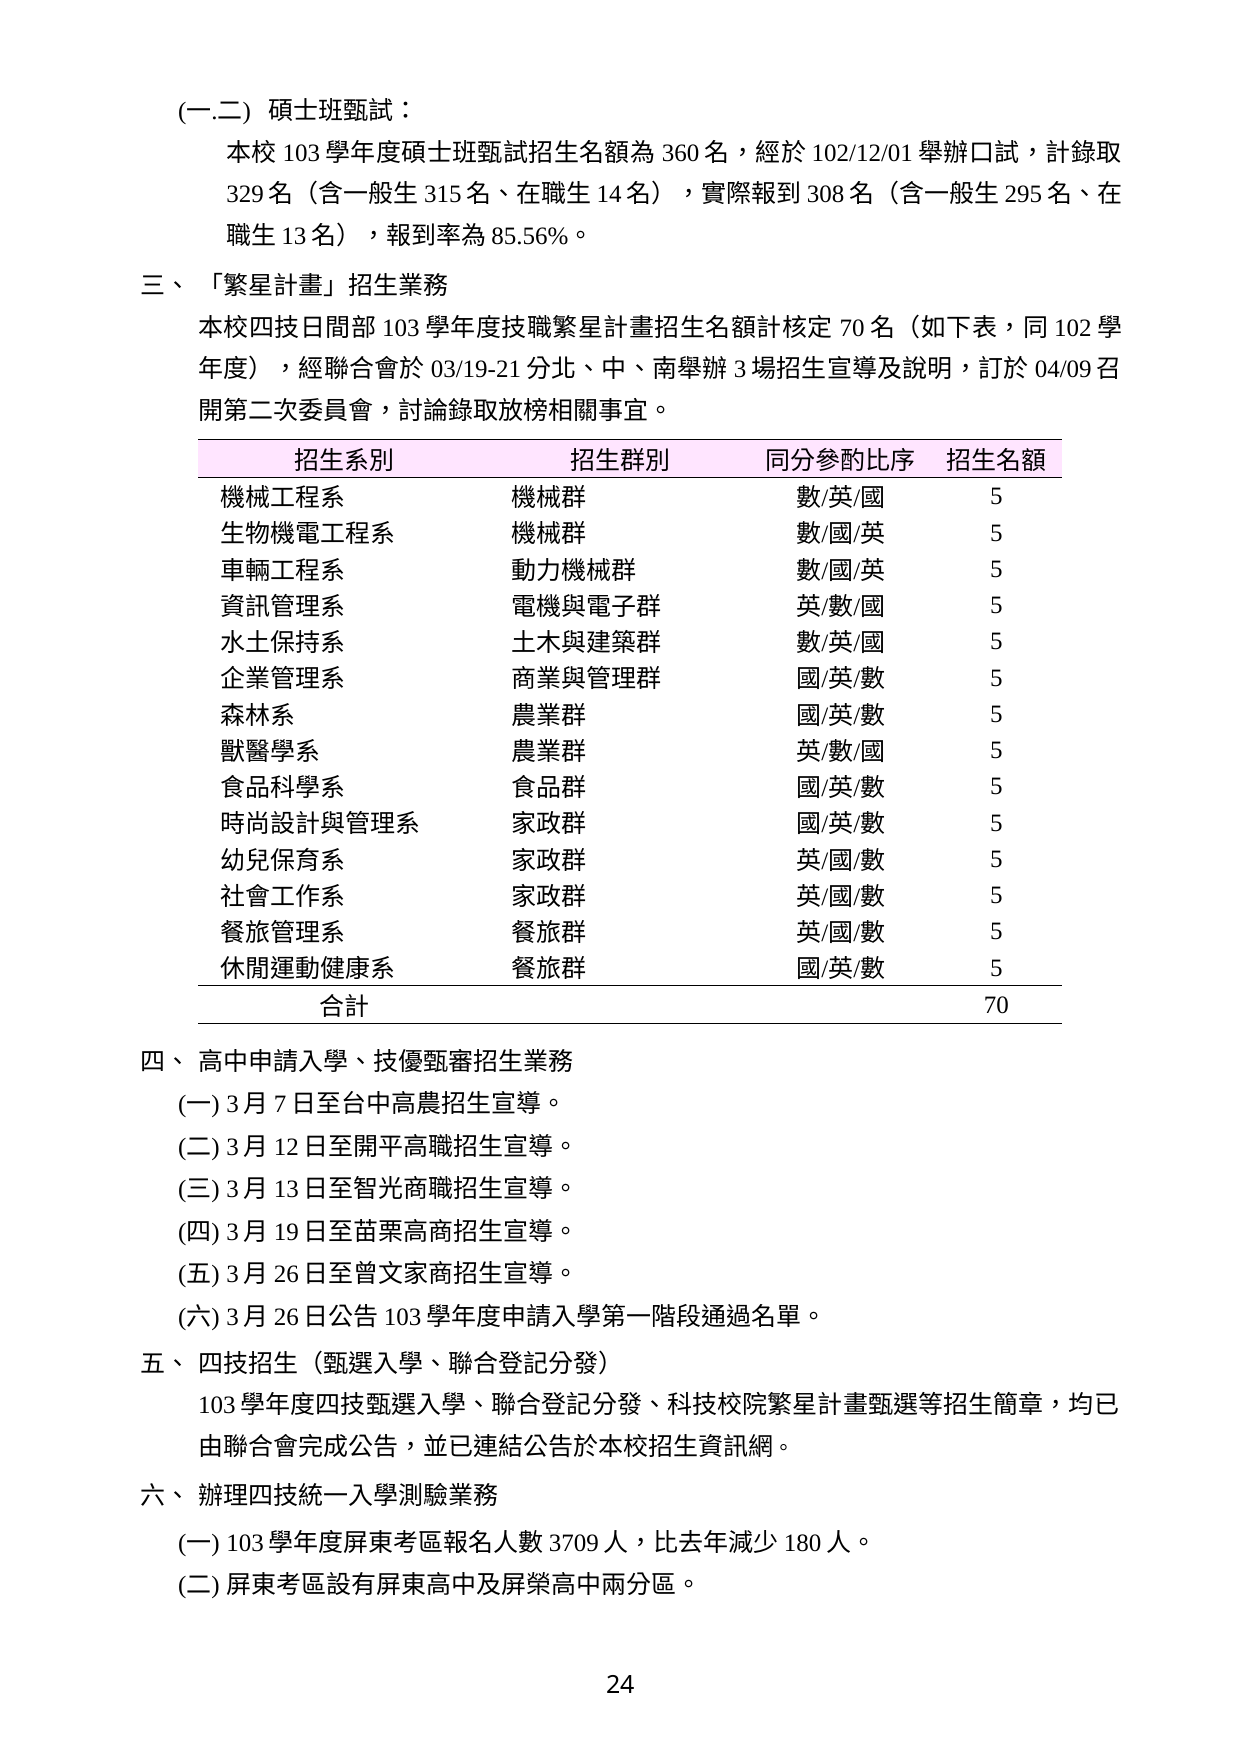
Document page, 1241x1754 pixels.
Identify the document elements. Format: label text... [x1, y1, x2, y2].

table_header 招生系別 [198, 440, 490, 477]
table_cell 5 [930, 768, 1062, 804]
table_cell 國/英/數 [751, 695, 930, 731]
list 四技招生（甄選入學、聯合登記分發） 103學年度四技甄選入學、聯合登記分發、科技校院繁星計畫甄選等招生簡章，均已由聯合會完成公告，並已連結公告於本校招生資訊網。 [141, 1338, 1122, 1463]
table_cell 5 [930, 514, 1062, 550]
table_cell 英/數/國 [751, 731, 930, 768]
table_cell 獸醫學系 [198, 731, 490, 768]
table_cell 機械群 [490, 478, 751, 514]
table_cell 國/英/數 [751, 768, 930, 804]
table_cell 5 [930, 586, 1062, 623]
table_header 招生名額 [930, 440, 1062, 477]
table_cell 機械群 [490, 514, 751, 550]
table_cell 農業群 [490, 695, 751, 731]
table_header 招生群別 [490, 440, 751, 477]
table_cell 商業與管理群 [490, 659, 751, 695]
table_cell [490, 986, 751, 1022]
table_cell 數/國/英 [751, 514, 930, 550]
table_cell 車輛工程系 [198, 550, 490, 586]
table_cell 休閒運動健康系 [198, 949, 490, 985]
table_cell 幼兒保育系 [198, 840, 490, 876]
table_cell 生物機電工程系 [198, 514, 490, 550]
table_cell 社會工作系 [198, 876, 490, 913]
table_cell 土木與建築群 [490, 623, 751, 659]
table_cell 5 [930, 550, 1062, 586]
table_cell 餐旅管理系 [198, 913, 490, 949]
list 103學年度屏東考區報名人數3709人，比去年減少180人。 [178, 1517, 1122, 1558]
list 3月13日至智光商職招生宣導。 [178, 1168, 1122, 1205]
table_cell 國/英/數 [751, 949, 930, 985]
table_cell 70 [930, 986, 1062, 1022]
list 高中申請入學、技優甄審招生業務 [141, 1036, 1122, 1078]
table_cell 數/英/國 [751, 478, 930, 514]
table_cell 動力機械群 [490, 550, 751, 586]
table_cell [751, 986, 930, 1022]
table_cell 5 [930, 840, 1062, 876]
table_cell 機械工程系 [198, 478, 490, 514]
table_cell 合計 [198, 986, 490, 1022]
table_cell 英/國/數 [751, 840, 930, 876]
table_cell 企業管理系 [198, 659, 490, 695]
table_cell 5 [930, 695, 1062, 731]
table_cell 電機與電子群 [490, 586, 751, 623]
table_cell 英/數/國 [751, 586, 930, 623]
list 3月7日至台中高農招生宣導。 [178, 1083, 1122, 1120]
table_cell 餐旅群 [490, 949, 751, 985]
table_cell 數/國/英 [751, 550, 930, 586]
table_cell 5 [930, 659, 1062, 695]
table_cell 5 [930, 804, 1062, 840]
table_cell 5 [930, 623, 1062, 659]
table_cell 水土保持系 [198, 623, 490, 659]
table_cell 食品科學系 [198, 768, 490, 804]
table_cell 國/英/數 [751, 804, 930, 840]
table_cell 資訊管理系 [198, 586, 490, 623]
table_cell 國/英/數 [751, 659, 930, 695]
list 辦理四技統一入學測驗業務 [141, 1470, 1122, 1512]
table_cell 5 [930, 949, 1062, 985]
list 「繁星計畫」招生業務 本校四技日間部103學年度技職繁星計畫招生名額計核定70名（如下表，同102學年度），經聯合會於03/19-21分北、中、南舉辦3場招生宣導及說明，訂於04/09召開第二次委員會，討論錄取放榜相關事宜。 [141, 260, 1122, 427]
table_cell 森林系 [198, 695, 490, 731]
list 3月19日至苗栗高商招生宣導。 [178, 1210, 1122, 1248]
table_cell 時尚設計與管理系 [198, 804, 490, 840]
table_cell 英/國/數 [751, 876, 930, 913]
table_cell 5 [930, 478, 1062, 514]
list 3月26日至曾文家商招生宣導。 [178, 1253, 1122, 1290]
table_cell 食品群 [490, 768, 751, 804]
list 碩士班甄試： 本校103學年度碩士班甄試招生名額為360名，經於102/12/01舉辦口試，計錄取329名（含一般生315名、在職生14名），實際報到308名（含一般生295名、在職生13名），報到率為85.56%。 [178, 86, 1122, 253]
list 3月12日至開平高職招生宣導。 [178, 1125, 1122, 1163]
table_cell 英/國/數 [751, 913, 930, 949]
table_cell 家政群 [490, 840, 751, 876]
table_cell 農業群 [490, 731, 751, 768]
list 屏東考區設有屏東高中及屏榮高中兩分區。 [178, 1559, 1122, 1601]
table_cell 5 [930, 913, 1062, 949]
table_cell 5 [930, 876, 1062, 913]
table_cell 家政群 [490, 876, 751, 913]
table_cell 家政群 [490, 804, 751, 840]
table_header 同分參酌比序 [751, 440, 930, 477]
table_cell 餐旅群 [490, 913, 751, 949]
table_cell 5 [930, 731, 1062, 768]
list 3月26日公告103學年度申請入學第一階段通過名單。 [178, 1295, 1122, 1333]
table_cell 數/英/國 [751, 623, 930, 659]
